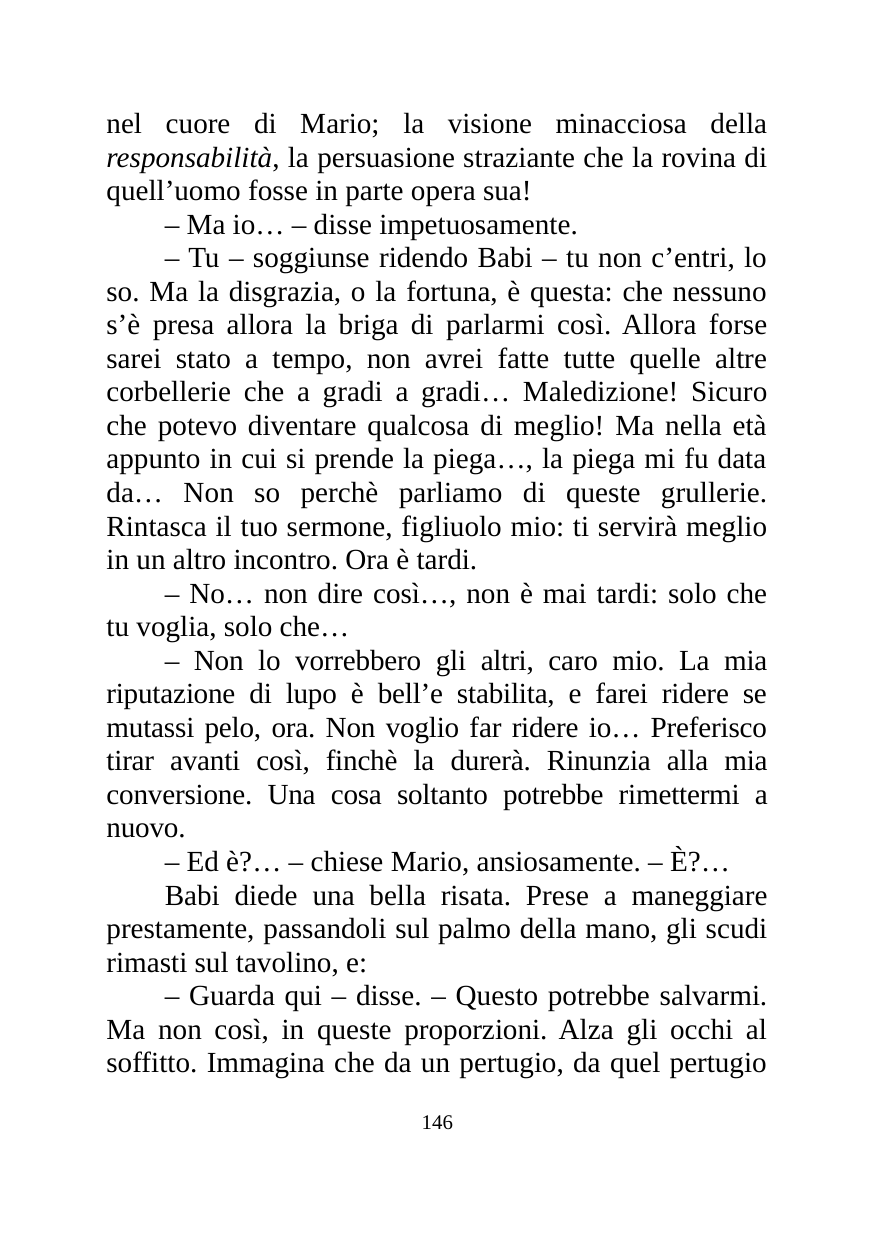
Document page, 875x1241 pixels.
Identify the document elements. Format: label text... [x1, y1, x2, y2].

text – No… non dire così…, non è mai tardi: solo che tu voglia, solo che… [106, 576, 768, 643]
text – Tu – soggiunse ridendo Babi – tu non c’entri, lo so. Ma la disgrazia, o la fortuna, è questa: che nessuno s’è presa allora la briga di parlarmi così. Allora forse sarei stato a tempo, non avrei fatte tutte quelle altre corbellerie che a gradi a gradi… Maledizione! Sicuro che potevo diventare qualcosa di meglio! Ma nella età appunto in cui si prende la piega…, la piega mi fu data da… Non so perchè parliamo di queste grullerie. Rintasca il tuo sermone, figliuolo mio: ti servirà meglio in un altro incontro. Ora è tardi. [106, 240, 768, 576]
text – Ed è?… – chiese Mario, ansiosamente. – È?… [106, 844, 768, 878]
text – Ma io… – disse impetuosamente. [106, 207, 768, 240]
text – Guarda qui – disse. – Questo potrebbe salvarmi. Ma non così, in queste proporzioni. Alza gli occhi al soffitto. Immagina che da un pertugio, da quel pertugio [106, 978, 768, 1079]
text Babi diede una bella risata. Prese a maneggiare prestamente, passandoli sul palmo della mano, gli scudi rimasti sul tavolino, e: [106, 878, 768, 978]
text – Non lo vorrebbero gli altri, caro mio. La mia riputazione di lupo è bell’e stabilita, e farei ridere se mutassi pelo, ora. Non voglio far ridere io… Preferisco tirar avanti così, finchè la durerà. Rinunzia alla mia conversione. Una cosa soltanto potrebbe rimettermi a nuovo. [106, 643, 768, 844]
text nel cuore di Mario; la visione minacciosa della responsabilità, la persuasione straziante che la rovina di quell’uomo fosse in parte opera sua! [106, 106, 768, 207]
